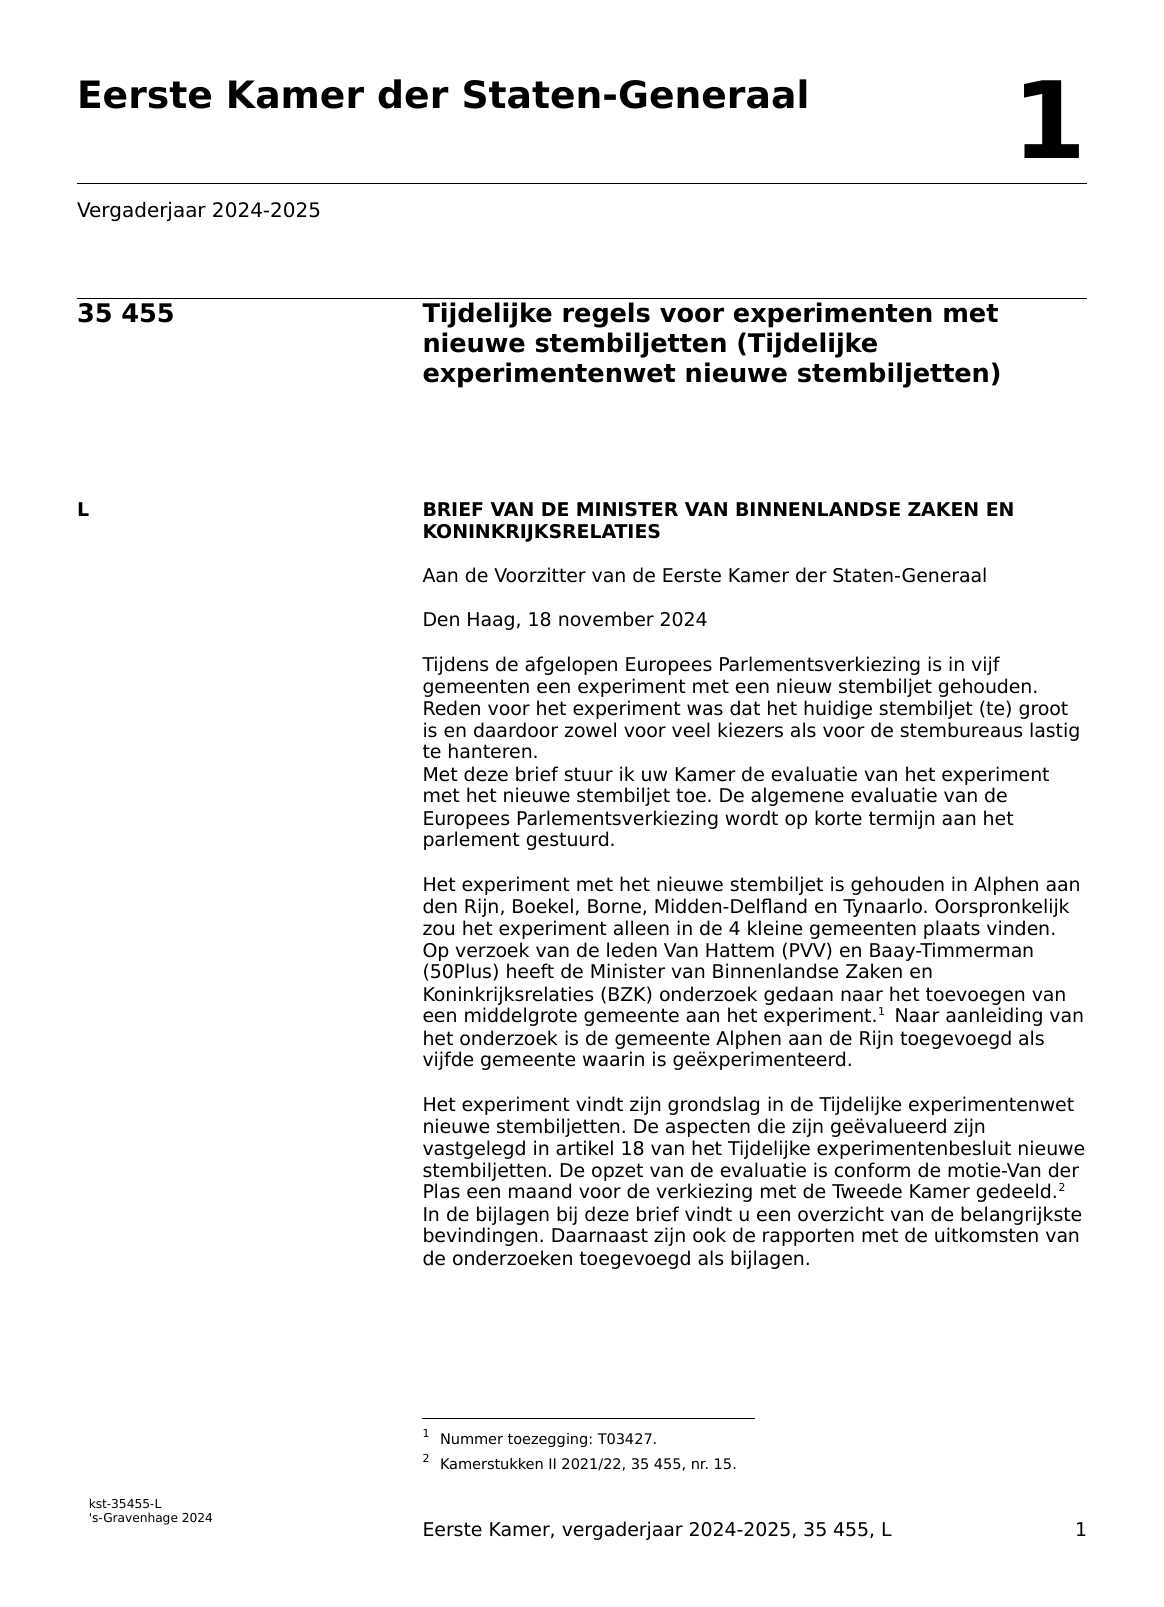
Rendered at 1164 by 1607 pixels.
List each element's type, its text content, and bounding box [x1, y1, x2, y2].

text Tijdens de afgelopen Europees Parlementsverkiezing is in vijf gemeenten een experiment met een nieuw stembiljet gehouden. Reden voor het experiment was dat het huidige stembiljet (te) groot is en daardoor zowel voor veel kiezers als voor de stembureaus lastig te hanteren. [422, 653, 1087, 763]
subtitle 35 455 Tijdelijke regels voor experimenten met nieuwe stembiljetten (Tijdelijke experimentenwet nieuwe stembiljetten) [77, 299, 1087, 388]
table_cell Vergaderjaar 2024-2025 [77, 184, 1087, 298]
subtitle L BRIEF VAN DE MINISTER VAN BINNENLANDSE ZAKEN EN KONINKRIJKSRELATIES [77, 499, 1087, 543]
text Het experiment met het nieuwe stembiljet is gehouden in Alphen aan den Rijn, Boekel, Borne, Midden-Delfland en Tynaarlo. Oorspronkelijk zou het experiment alleen in de 4 kleine gemeenten plaats vinden. Op verzoek van de leden Van Hattem (PVV) en Baay-Timmerman (50Plus) heeft de Minister van Binnenlandse Zaken en Koninkrijksrelaties (BZK) onderzoek gedaan naar het toevoegen van een middelgrote gemeente aan het experiment. Naar aanleiding van het onderzoek is de gemeente Alphen aan de Rijn toegevoegd als vijfde gemeente waarin is geëxperimenteerd. [422, 873, 1087, 1071]
table_header Eerste Kamer der Staten-Generaal [77, 59, 886, 183]
text Het experiment vindt zijn grondslag in de Tijdelijke experimentenwet nieuwe stembiljetten. De aspecten die zijn geëvalueerd zijn vastgelegd in artikel 18 van het Tijdelijke experimentenbesluit nieuwe stembiljetten. De opzet van de evaluatie is conform de motie-Van der Plas een maand voor de verkiezing met de Tweede Kamer gedeeld. In de bijlagen bij deze brief vindt u een overzicht van de belangrijkste bevindingen. Daarnaast zijn ook de rapporten met de uitkomsten van de onderzoeken toegevoegd als bijlagen. [422, 1093, 1087, 1269]
text Kamerstukken II 2021/22, 35 455, nr. 15. [422, 1452, 1087, 1474]
text 's-Gravenhage 2024 [88, 1511, 323, 1525]
text Den Haag, 18 november 2024 [422, 609, 1087, 631]
text Nummer toezegging: T03427. [422, 1427, 1087, 1449]
text Met deze brief stuur ik uw Kamer de evaluatie van het experiment met het nieuwe stembiljet toe. De algemene evaluatie van de Europees Parlementsverkiezing wordt op korte termijn aan het parlement gestuurd. [422, 763, 1087, 851]
text kst-35455-L [88, 1497, 323, 1511]
text Aan de Voorzitter van de Eerste Kamer der Staten-Generaal [422, 565, 1087, 587]
table_header 1 [886, 59, 1087, 183]
